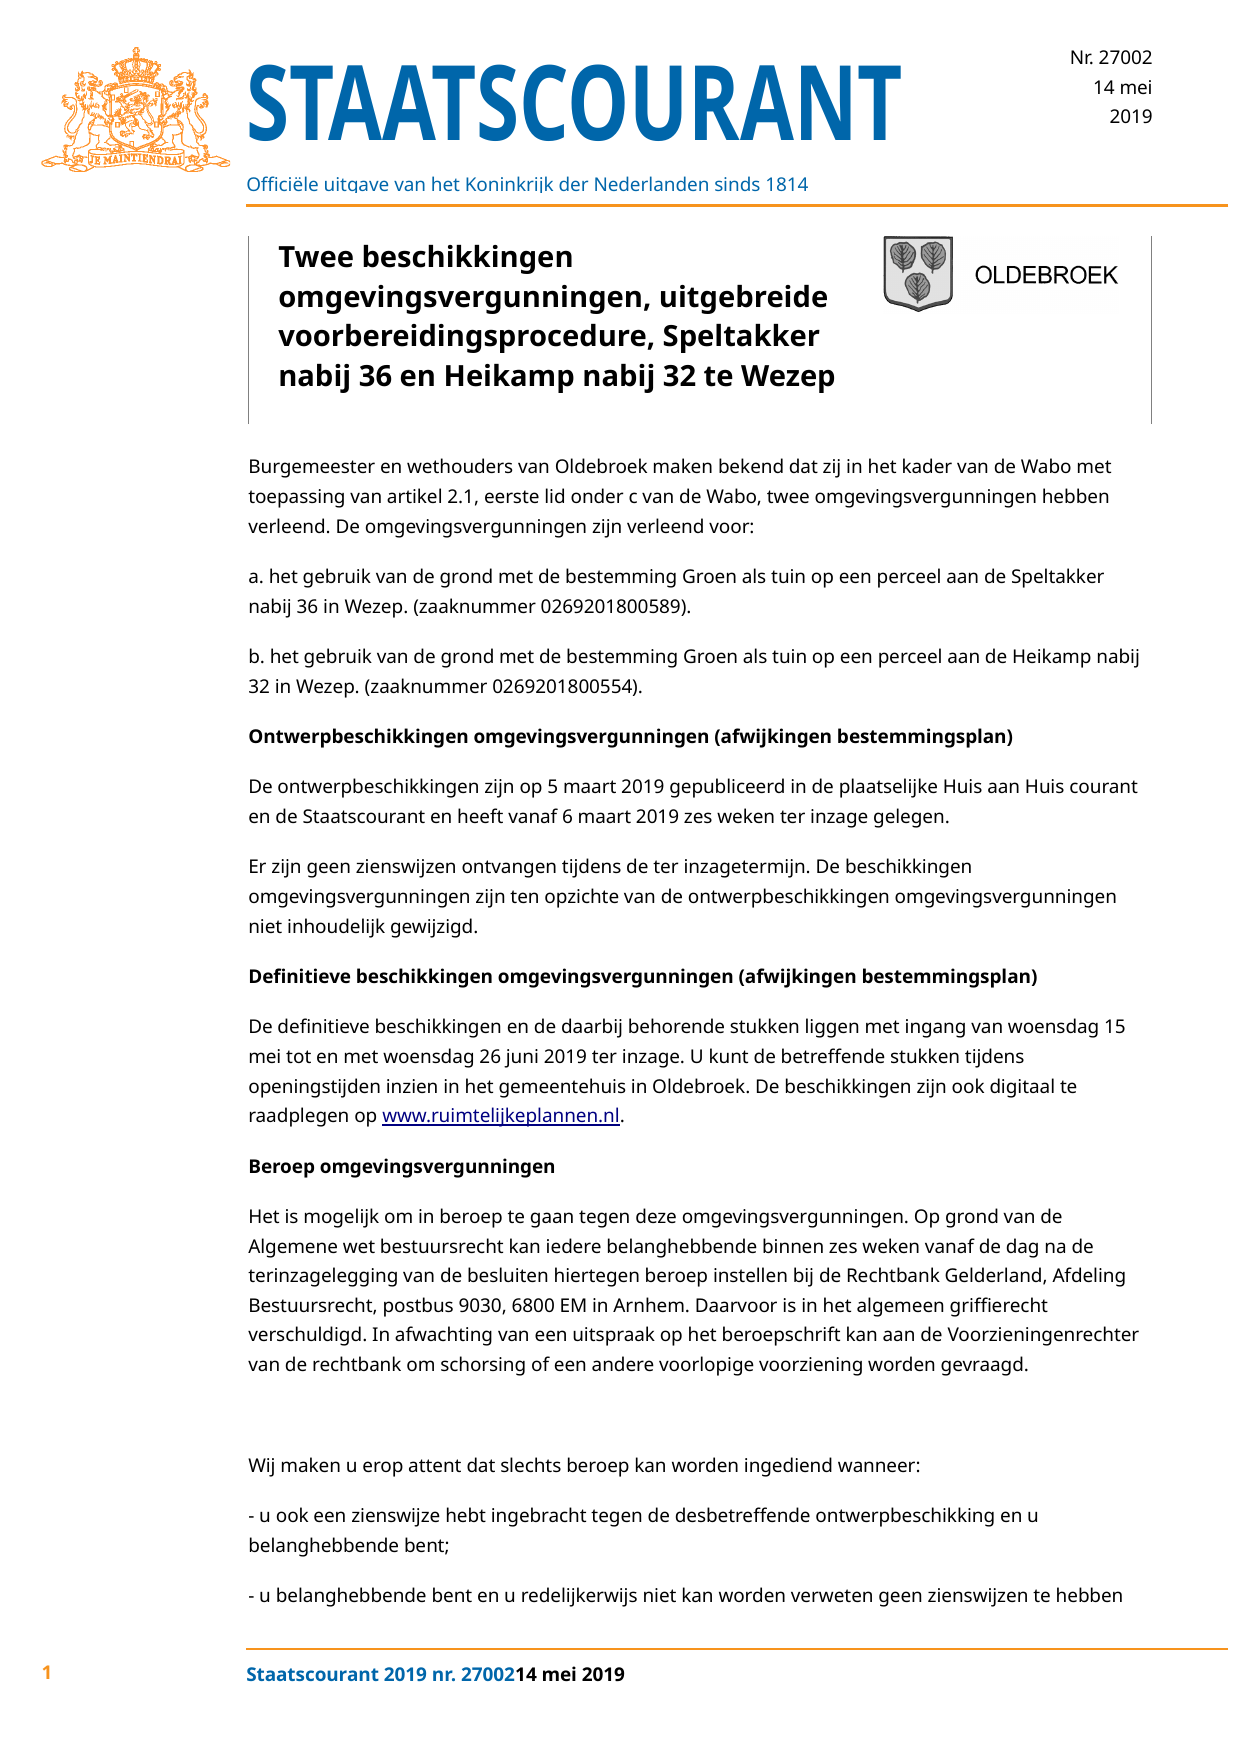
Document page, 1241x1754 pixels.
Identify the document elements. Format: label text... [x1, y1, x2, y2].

text - u belanghebbende bent en u redelijkerwijs niet kan worden verweten geen zienswijzen te hebben [248, 1582, 1152, 1608]
text De definitieve beschikkingen en de daarbij behorende stukken liggen met ingang van woensdag 15 mei tot en met woensdag 26 juni 2019 ter inzage. U kunt de betreffende stukken tijdens openingstijden inzien in het gemeentehuis in Oldebroek. De beschikkingen zijn ook digitaal te raadplegen op www.ruimtelijkeplannen.nl. [248, 1014, 1152, 1128]
text Burgemeester en wethouders van Oldebroek maken bekend dat zij in het kader van de Wabo met toepassing van artikel 2.1, eerste lid onder c van de Wabo, twee omgevingsvergunningen hebben verleend. De omgevingsvergunningen zijn verleend voor: [248, 454, 1152, 538]
text Wij maken u erop attent dat slechts beroep kan worden ingediend wanneer: [248, 1452, 1152, 1478]
picture [41, 47, 231, 172]
text Ontwerpbeschikkingen omgevingsvergunningen (afwijkingen bestemmingsplan) [248, 723, 1152, 749]
picture [882, 236, 1119, 314]
text Beroep omgevingsvergunningen [248, 1153, 1152, 1178]
text b. het gebruik van de grond met de bestemming Groen als tuin op een perceel aan de Heikamp nabij 32 in Wezep. (zaaknummer 0269201800554). [248, 643, 1152, 698]
text Het is mogelijk om in beroep te gaan tegen deze omgevingsvergunningen. Op grond van de Algemene wet bestuursrecht kan iedere belanghebbende binnen zes weken vanaf de dag na de terinzagelegging van de besluiten hiertegen beroep instellen bij de Rechtbank Gelderland, Afdeling Bestuursrecht, postbus 9030, 6800 EM in Arnhem. Daarvoor is in het algemeen griffierecht verschuldigd. In afwachting van een uitspraak op het beroepschrift kan aan de Voorzieningenrechter van de rechtbank om schorsing of een andere voorlopige voorziening worden gevraagd. [248, 1203, 1152, 1377]
text Er zijn geen zienswijzen ontvangen tijdens de ter inzagetermijn. De beschikkingen omgevingsvergunningen zijn ten opzichte van de ontwerpbeschikkingen omgevingsvergunningen niet inhoudelijk gewijzigd. [248, 854, 1152, 938]
text - u ook een zienswijze hebt ingebracht tegen de desbetreffende ontwerpbeschikking en u belanghebbende bent; [248, 1502, 1152, 1558]
table_header Twee beschikkingen omgevingsvergunningen, uitgebreide voorbereidingsprocedure, Speltakker nabij 36 en Heikamp nabij 32 te Wezep [249, 236, 850, 424]
table_header [850, 236, 1151, 424]
text De ontwerpbeschikkingen zijn op 5 maart 2019 gepubliceerd in de plaatselijke Huis aan Huis courant en de Staatscourant en heeft vanaf 6 maart 2019 zes weken ter inzage gelegen. [248, 774, 1152, 829]
text Definitieve beschikkingen omgevingsvergunningen (afwijkingen bestemmingsplan) [248, 963, 1152, 989]
text a. het gebruik van de grond met de bestemming Groen als tuin op een perceel aan de Speltakker nabij 36 in Wezep. (zaaknummer 0269201800589). [248, 563, 1152, 618]
